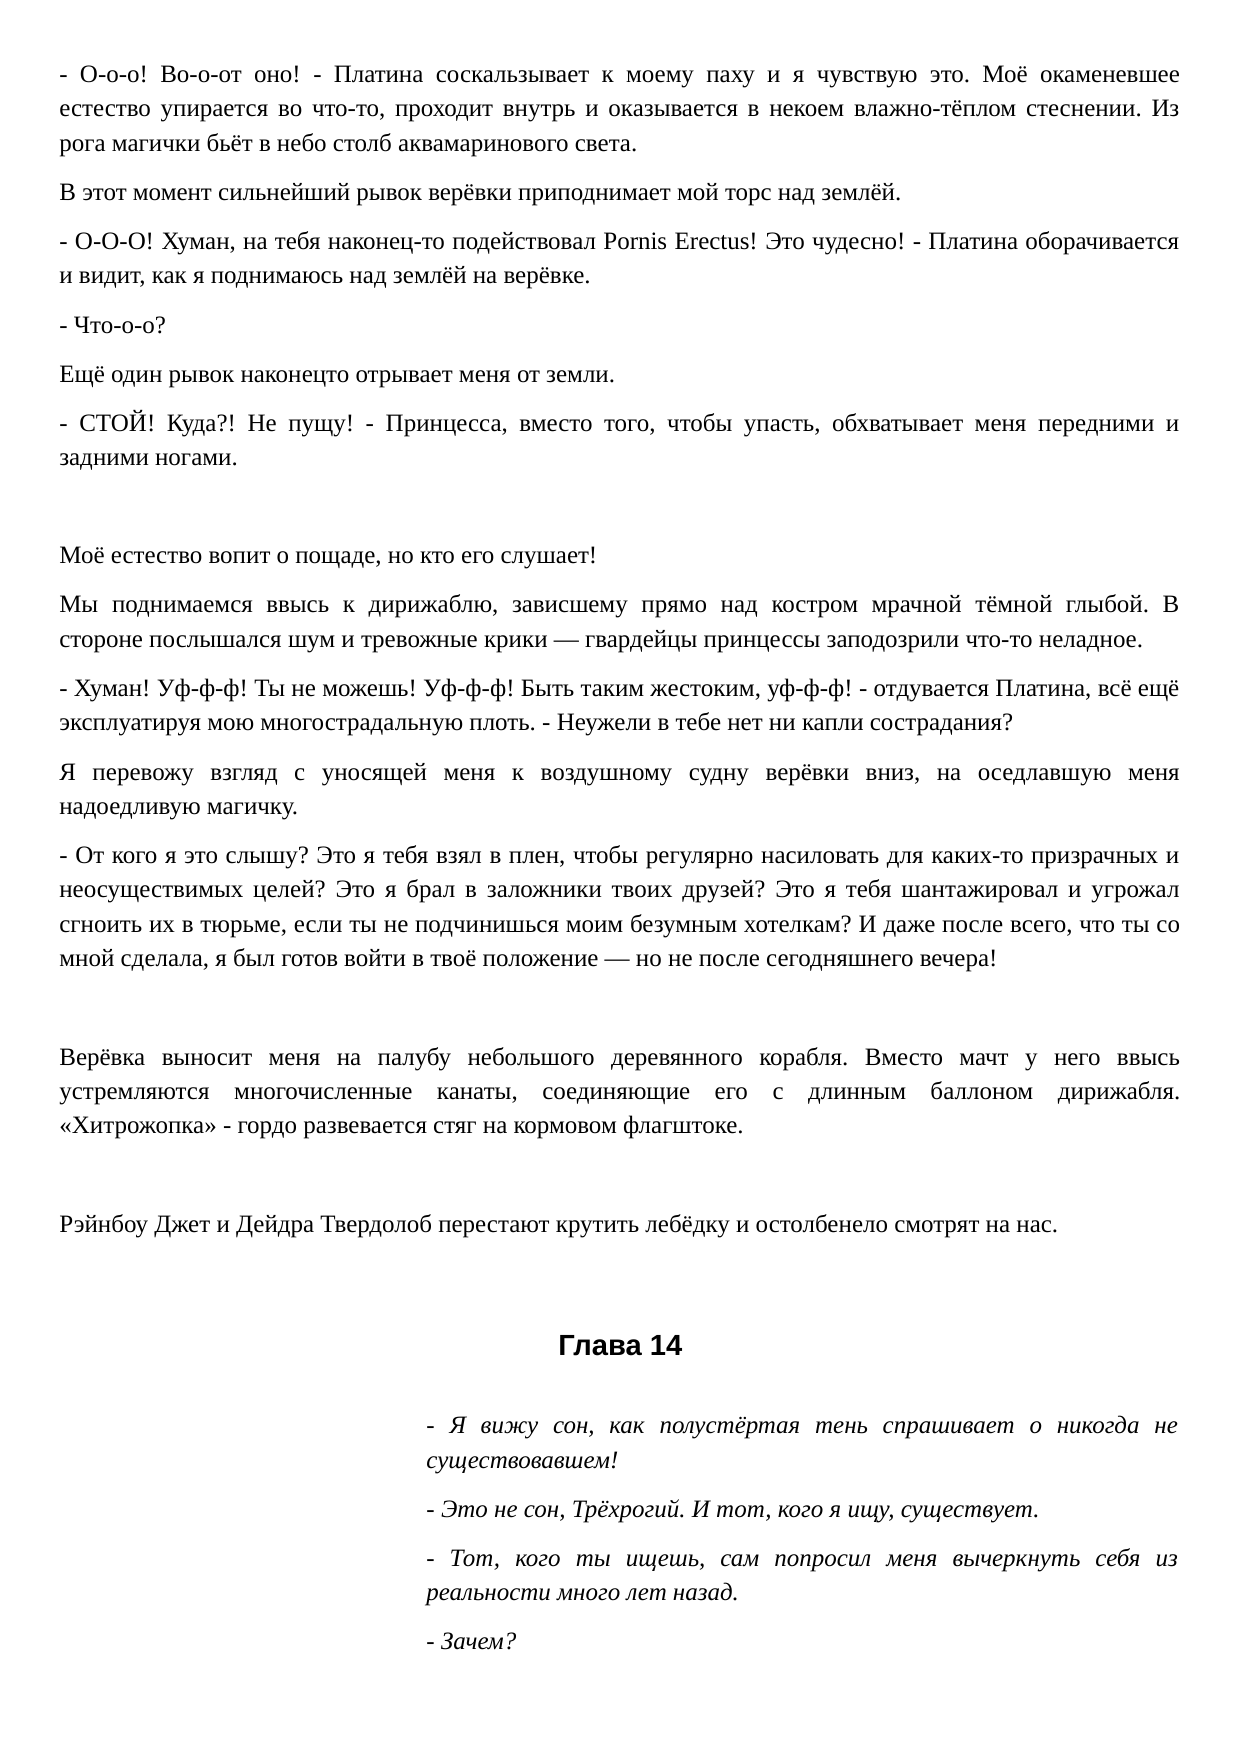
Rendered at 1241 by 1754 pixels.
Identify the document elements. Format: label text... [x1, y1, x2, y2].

text Ещё один рывок наконецто отрывает меня от земли. [59, 359, 1181, 387]
text Рэйнбоу Джет и Дейдра Твердолоб перестают крутить лебёдку и остолбенело смотрят на нас. [59, 1209, 1181, 1237]
text Верёвка выносит меня на палубу небольшого деревянного корабля. Вместо мачт у него ввысь устремляются многочисленные канаты, соединяющие его с длинным баллоном дирижабля. «Хитрожопка» - гордо развевается стяг на кормовом флагштоке. [59, 1042, 1181, 1139]
text - СТОЙ! Куда?! Не пущу! - Принцесса, вместо того, чтобы упасть, обхватывает меня передними и задними ногами. [59, 408, 1181, 471]
text - О-О-О! Хуман, на тебя наконец-то подействовал Pornis Erectus! Это чудесно! - Платина оборачивается и видит, как я поднимаюсь над землёй на верёвке. [59, 226, 1181, 289]
text - Что-о-о? [59, 310, 1181, 338]
text - О-о-о! Во-о-от оно! - Платина соскальзывает к моему паху и я чувствую это. Моё окаменевшее естество упирается во что-то, проходит внутрь и оказывается в некоем влажно-тёплом стеснении. Из рога магички бьёт в небо столб аквамаринового света. [59, 59, 1181, 157]
text - От кого я это слышу? Это я тебя взял в плен, чтобы регулярно насиловать для каких-то призрачных и неосуществимых целей? Это я брал в заложники твоих друзей? Это я тебя шантажировал и угрожал сгноить их в тюрьме, если ты не подчинишься моим безумным хотелкам? И даже после всего, что ты со мной сделала, я был готов войти в твоё положение — но не после сегодняшнего вечера! [59, 840, 1181, 972]
text - Я вижу сон, как полустёртая тень спрашивает о никогда не существовавшем! [426, 1410, 1181, 1473]
text - Зачем? [426, 1626, 1181, 1655]
subtitle Глава 14 [59, 1328, 1181, 1361]
text Моё естество вопит о пощаде, но кто его слушает! [59, 540, 1181, 569]
text - Хуман! Уф-ф-ф! Ты не можешь! Уф-ф-ф! Быть таким жестоким, уф-ф-ф! - отдувается Платина, всё ещё эксплуатируя мою многострадальную плоть. - Неужели в тебе нет ни капли сострадания? [59, 673, 1181, 736]
text - Это не сон, Трёхрогий. И тот, кого я ищу, существует. [426, 1494, 1181, 1523]
text В этот момент сильнейший рывок верёвки приподнимает мой торс над землёй. [59, 177, 1181, 206]
text Я перевожу взгляд с уносящей меня к воздушному судну верёвки вниз, на оседлавшую меня надоедливую магичку. [59, 757, 1181, 820]
text Мы поднимаемся ввысь к дирижаблю, зависшему прямо над костром мрачной тёмной глыбой. В стороне послышался шум и тревожные крики — гвардейцы принцессы заподозрили что-то неладное. [59, 589, 1181, 653]
text - Тот, кого ты ищешь, сам попросил меня вычеркнуть себя из реальности много лет назад. [426, 1543, 1181, 1606]
